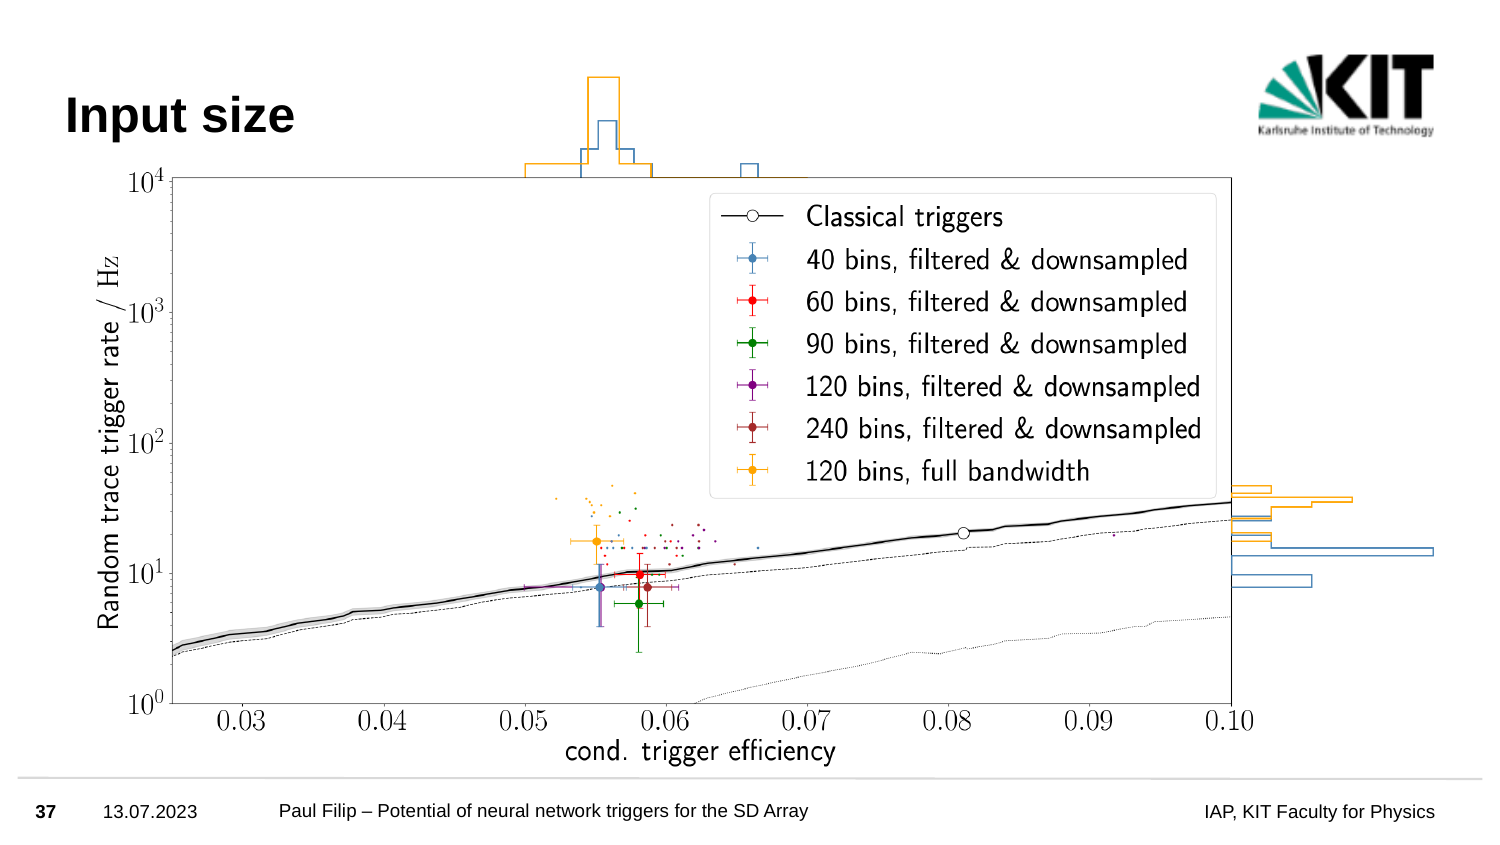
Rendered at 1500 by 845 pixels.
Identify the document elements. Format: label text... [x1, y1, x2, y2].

picture [90, 27, 1475, 772]
title Input size [64, 48, 1192, 144]
slide_number [35, 778, 89, 844]
slide_number 13.07.2023 [102, 778, 272, 844]
